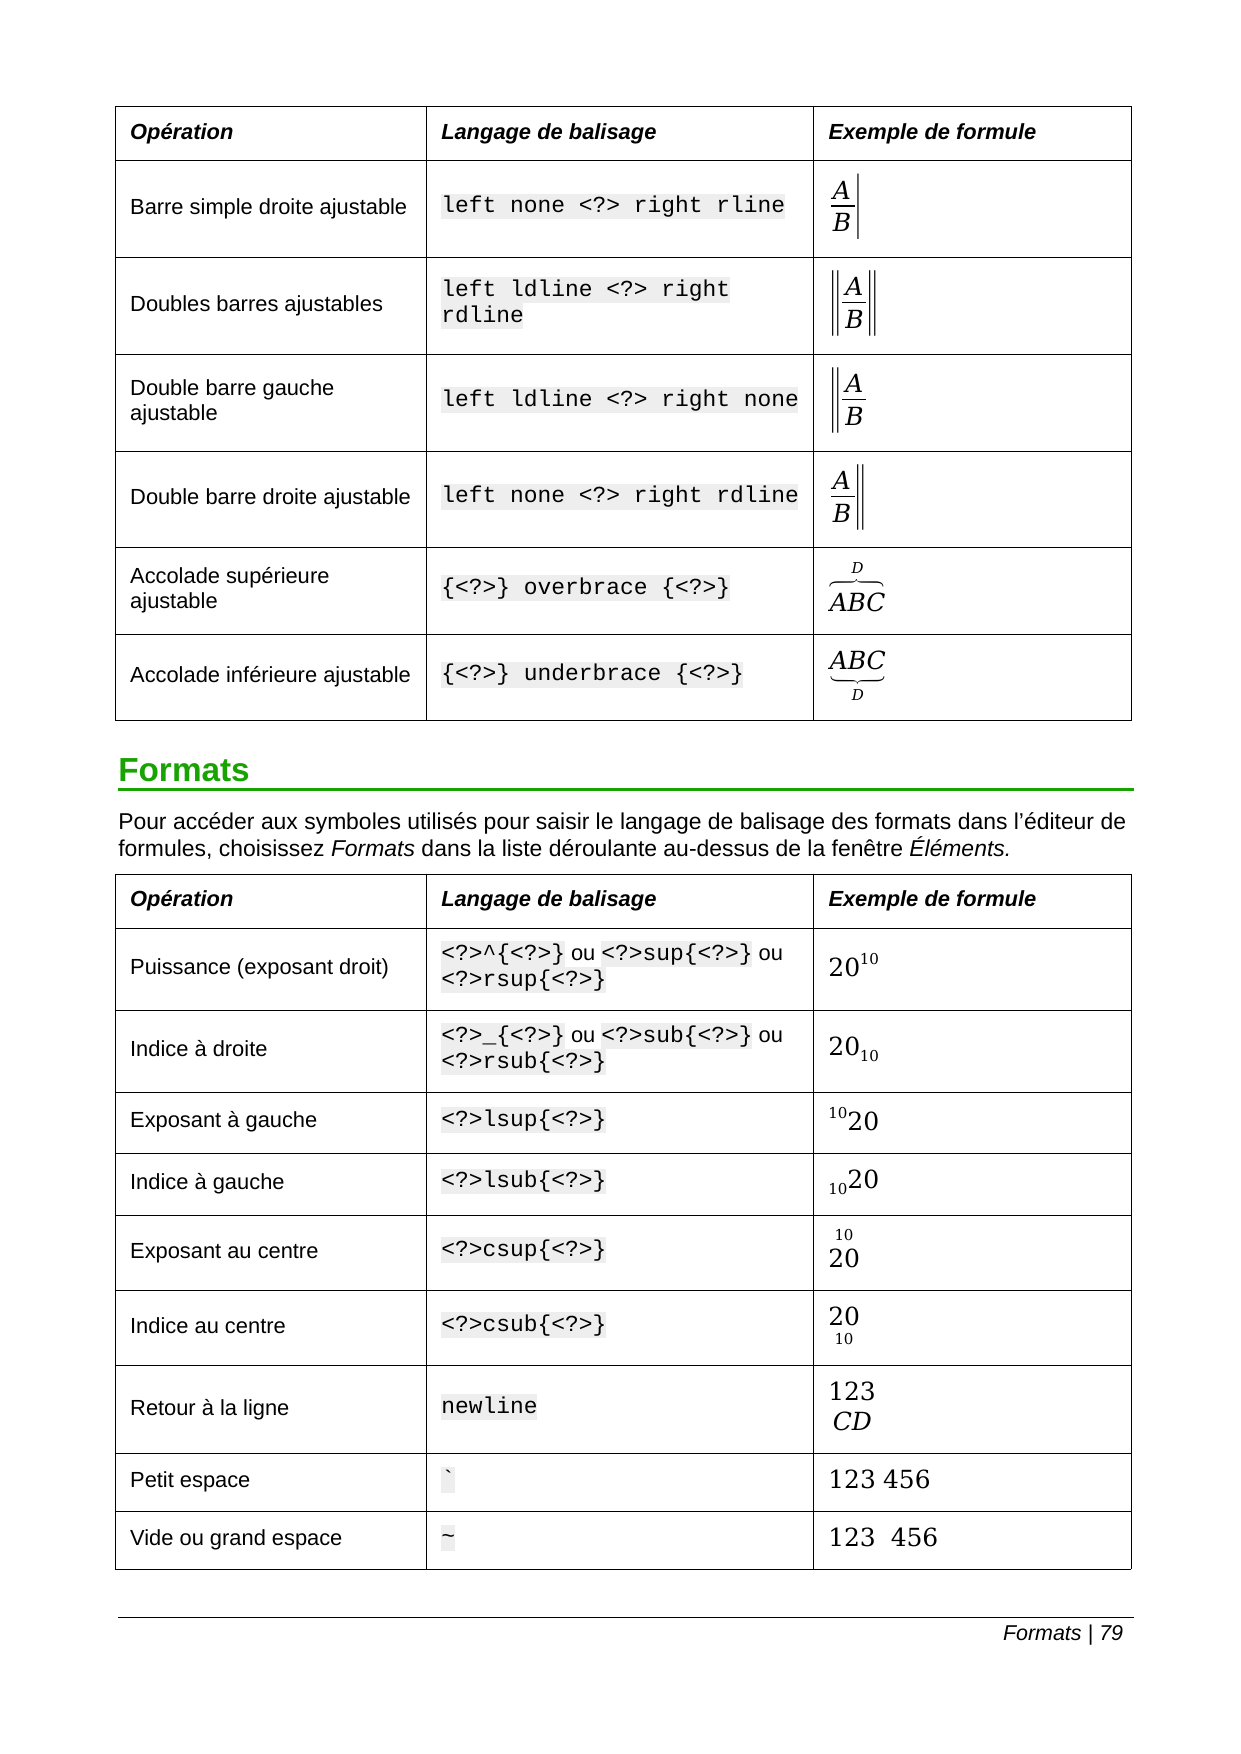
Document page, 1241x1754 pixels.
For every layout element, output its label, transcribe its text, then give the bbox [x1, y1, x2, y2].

table_cell [814, 452, 1131, 547]
table_cell [814, 929, 1131, 1009]
table_cell [814, 355, 1131, 451]
table_cell [814, 1154, 1131, 1214]
table_cell ` [427, 1454, 813, 1511]
table_cell <?>lsub{<?>} [427, 1154, 813, 1214]
table_cell {<?>} underbrace {<?>} [427, 635, 813, 720]
table_cell Accolade supérieure ajustable [116, 548, 426, 634]
table_cell <?>lsup{<?>} [427, 1093, 813, 1153]
table_cell ~ [427, 1512, 813, 1569]
table_cell Exposant à gauche [116, 1093, 426, 1153]
table_cell left ldline <?> right none [427, 355, 813, 451]
table_cell newline [427, 1366, 813, 1453]
table_cell Exposant au centre [116, 1216, 426, 1290]
table_cell Double barre droite ajustable [116, 452, 426, 547]
table_cell [814, 548, 1131, 634]
table_cell [814, 1454, 1131, 1511]
table_cell Retour à la ligne [116, 1366, 426, 1453]
table_header Exemple de formule [814, 875, 1131, 927]
table_cell Petit espace [116, 1454, 426, 1511]
table_cell Indice à droite [116, 1011, 426, 1092]
table_cell left ldline <?> right rdline [427, 258, 813, 354]
table_cell [814, 1011, 1131, 1092]
table_header Exemple de formule [814, 107, 1131, 160]
text Pour accéder aux symboles utilisés pour saisir le langage de balisage des formats dans l’éditeur de formules, choisissez Formats dans la liste déroulante au-dessus de la fenêtre Éléments. [118, 808, 1134, 861]
table_cell {<?>} overbrace {<?>} [427, 548, 813, 634]
table_cell [814, 1093, 1131, 1153]
table_cell Double barre gauche ajustable [116, 355, 426, 451]
table_cell [814, 258, 1131, 354]
table_cell Puissance (exposant droit) [116, 929, 426, 1009]
table_cell Indice à gauche [116, 1154, 426, 1214]
table_cell [814, 635, 1131, 720]
table_cell <?>_{<?>} ou <?>sub{<?>} ou <?>rsub{<?>} [427, 1011, 813, 1092]
table_cell <?>csup{<?>} [427, 1216, 813, 1290]
table_cell [814, 1512, 1131, 1569]
table_cell Doubles barres ajustables [116, 258, 426, 354]
table_cell [814, 1366, 1131, 1453]
table_cell [814, 161, 1131, 257]
table_cell <?>csub{<?>} [427, 1291, 813, 1365]
table_header Langage de balisage [427, 875, 813, 927]
table_header Opération [116, 107, 426, 160]
table_header Langage de balisage [427, 107, 813, 160]
table_cell Indice au centre [116, 1291, 426, 1365]
table_cell Vide ou grand espace [116, 1512, 426, 1569]
subtitle Formats [118, 750, 1134, 788]
table_cell [814, 1291, 1131, 1365]
table_cell left none <?> right rline [427, 161, 813, 257]
table_header Opération [116, 875, 426, 927]
table_cell [814, 1216, 1131, 1290]
table_cell Accolade inférieure ajustable [116, 635, 426, 720]
table_cell left none <?> right rdline [427, 452, 813, 547]
table_cell Barre simple droite ajustable [116, 161, 426, 257]
table_cell <?>^{<?>} ou <?>sup{<?>} ou <?>rsup{<?>} [427, 929, 813, 1009]
